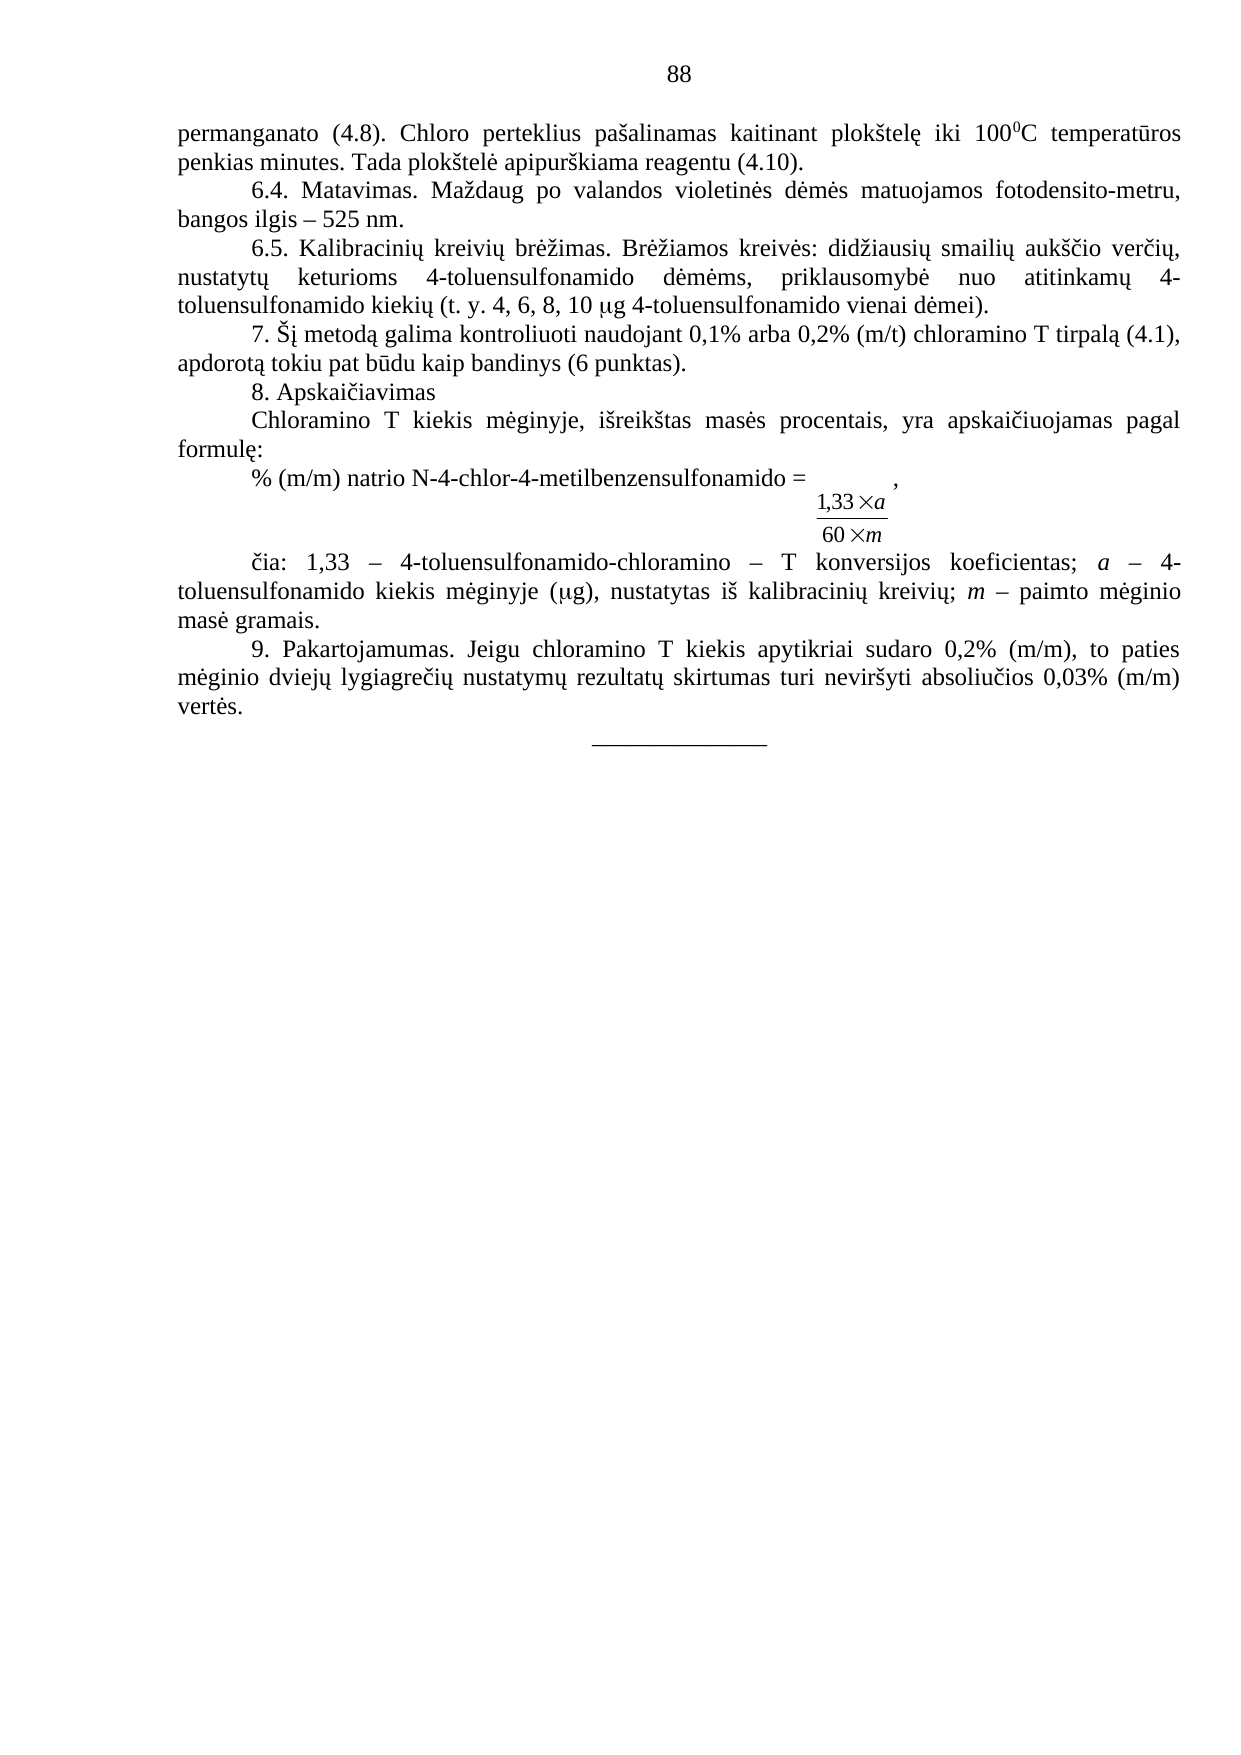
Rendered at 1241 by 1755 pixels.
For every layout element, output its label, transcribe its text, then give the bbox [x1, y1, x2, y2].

text Chloramino T kiekis mėginyje, išreikštas masės procentais, yra apskaičiuojamas pagal formulę: [177, 406, 1181, 463]
text 6.5. Kalibracinių kreivių brėžimas. Brėžiamos kreivės: didžiausių smailių aukščio verčių, nustatytų keturioms 4-toluensulfonamido dėmėms, priklausomybė nuo atitinkamų 4-toluensulfonamido kiekių (t. y. 4, 6, 8, 10 g 4-toluensulfonamido vienai dėmei). [177, 233, 1181, 319]
text 9. Pakartojamumas. Jeigu chloramino T kiekis apytikriai sudaro 0,2% (m/m), to paties mėginio dviejų lygiagrečių nustatymų rezultatų skirtumas turi neviršyti absoliučios 0,03% (m/m) vertės. [177, 634, 1181, 720]
text 7. Šį metodą galima kontroliuoti naudojant 0,1% arba 0,2% (m/t) chloramino T tirpalą (4.1), apdorotą tokiu pat būdu kaip bandinys (6 punktas). [177, 319, 1181, 377]
text ______________ [177, 720, 1181, 749]
text permanganato (4.8). Chloro perteklius pašalinamas kaitinant plokštelę iki 1000C temperatūros penkias minutes. Tada plokštelė apipurškiama reagentu (4.10). [177, 118, 1181, 176]
text 8. Apskaičiavimas [177, 377, 1181, 406]
text % (m/m) natrio N-4-chlor-4-metilbenzensulfonamido = , [177, 463, 1181, 547]
text 6.4. Matavimas. Maždaug po valandos violetinės dėmės matuojamos fotodensito-metru, bangos ilgis – 525 nm. [177, 176, 1181, 233]
text čia: 1,33 – 4-toluensulfonamido-chloramino – T konversijos koeficientas; a – 4-toluensulfonamido kiekis mėginyje (g), nustatytas iš kalibracinių kreivių; m – paimto mėginio masė gramais. [177, 547, 1181, 634]
